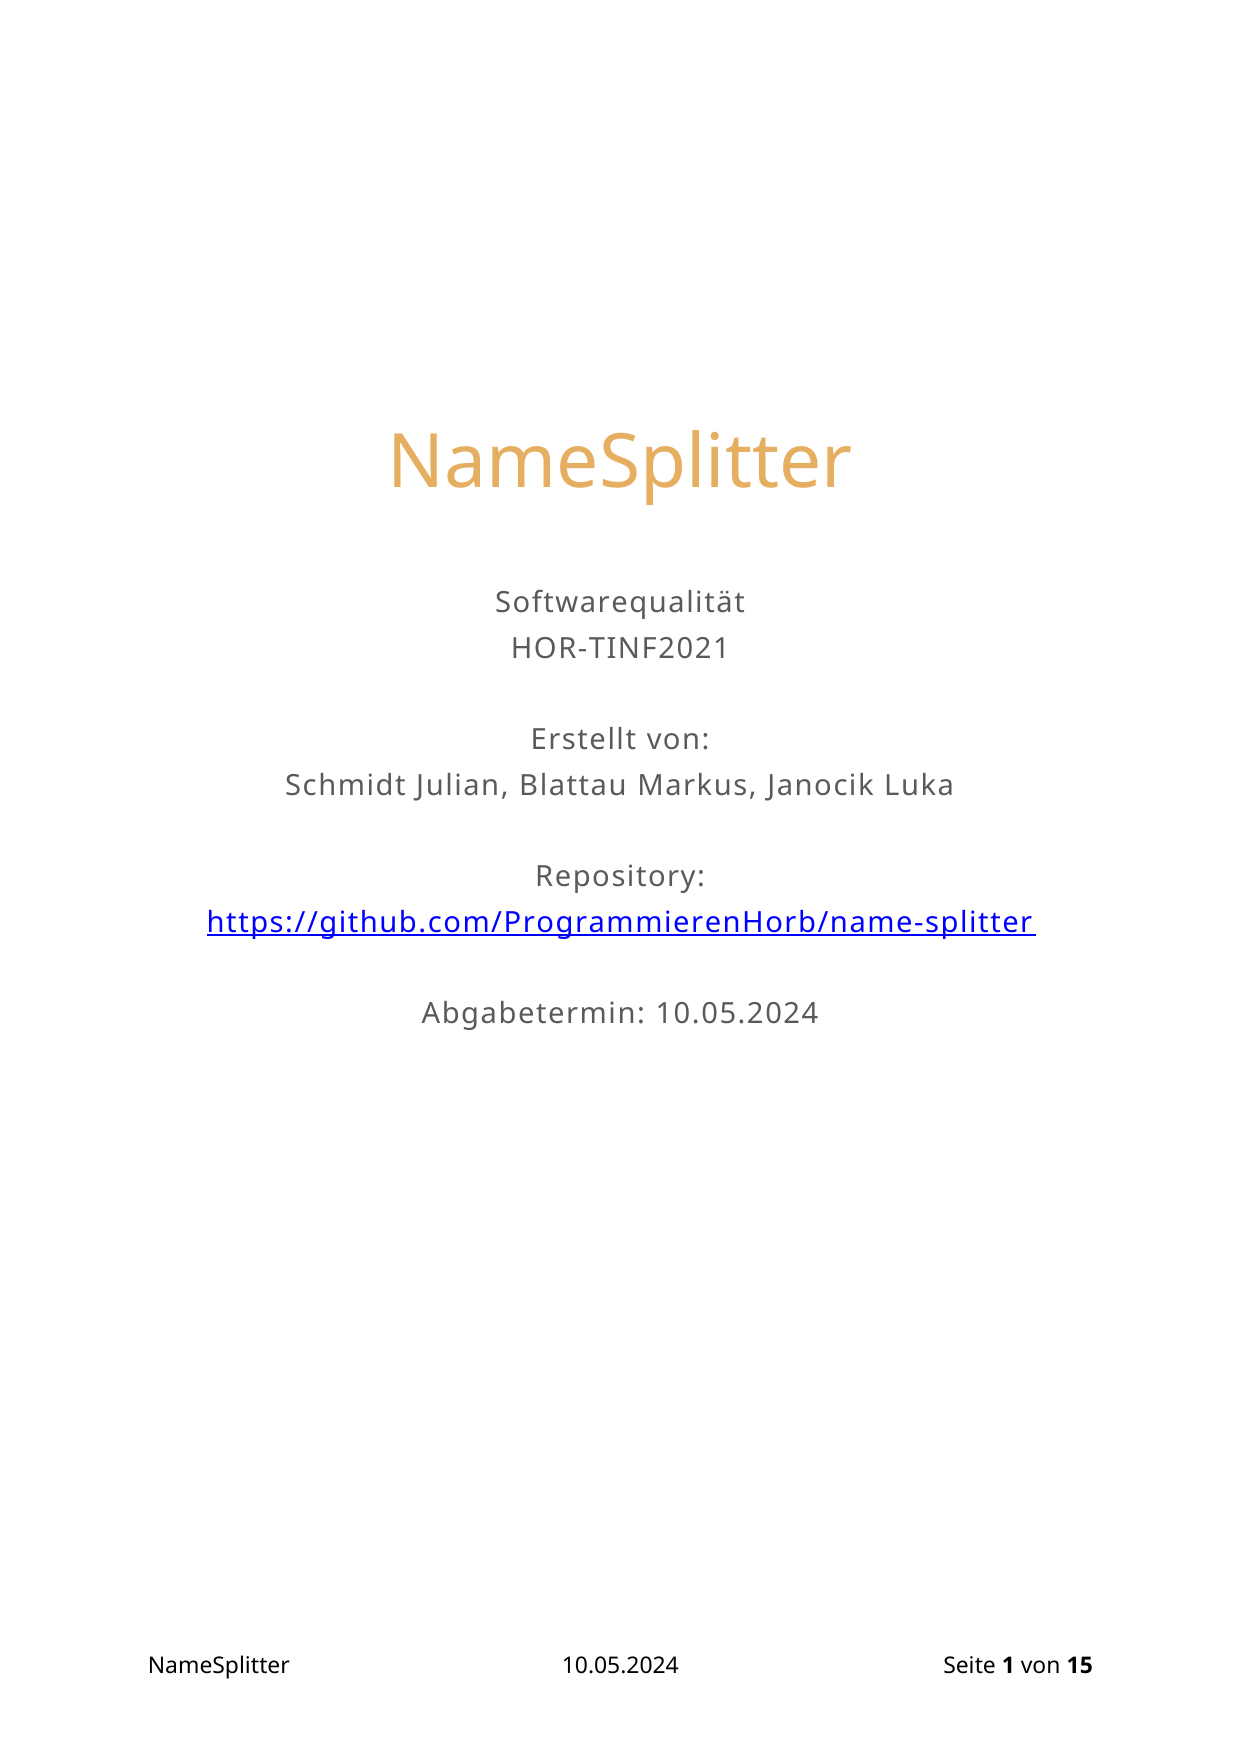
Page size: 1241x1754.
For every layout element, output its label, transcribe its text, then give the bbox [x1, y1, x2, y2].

text Schmidt Julian, Blattau Markus, Janocik Luka [148, 764, 1093, 804]
text Softwarequalität [148, 581, 1093, 621]
text https://github.com/ProgrammierenHorb/name-splitter [148, 901, 1093, 941]
subtitle NameSplitter [148, 407, 1093, 509]
text Abgabetermin: 10.05.2024 [148, 992, 1093, 1032]
text HOR-TINF2021 [148, 627, 1093, 667]
text Repository: [148, 855, 1093, 895]
text Erstellt von: [148, 718, 1093, 758]
